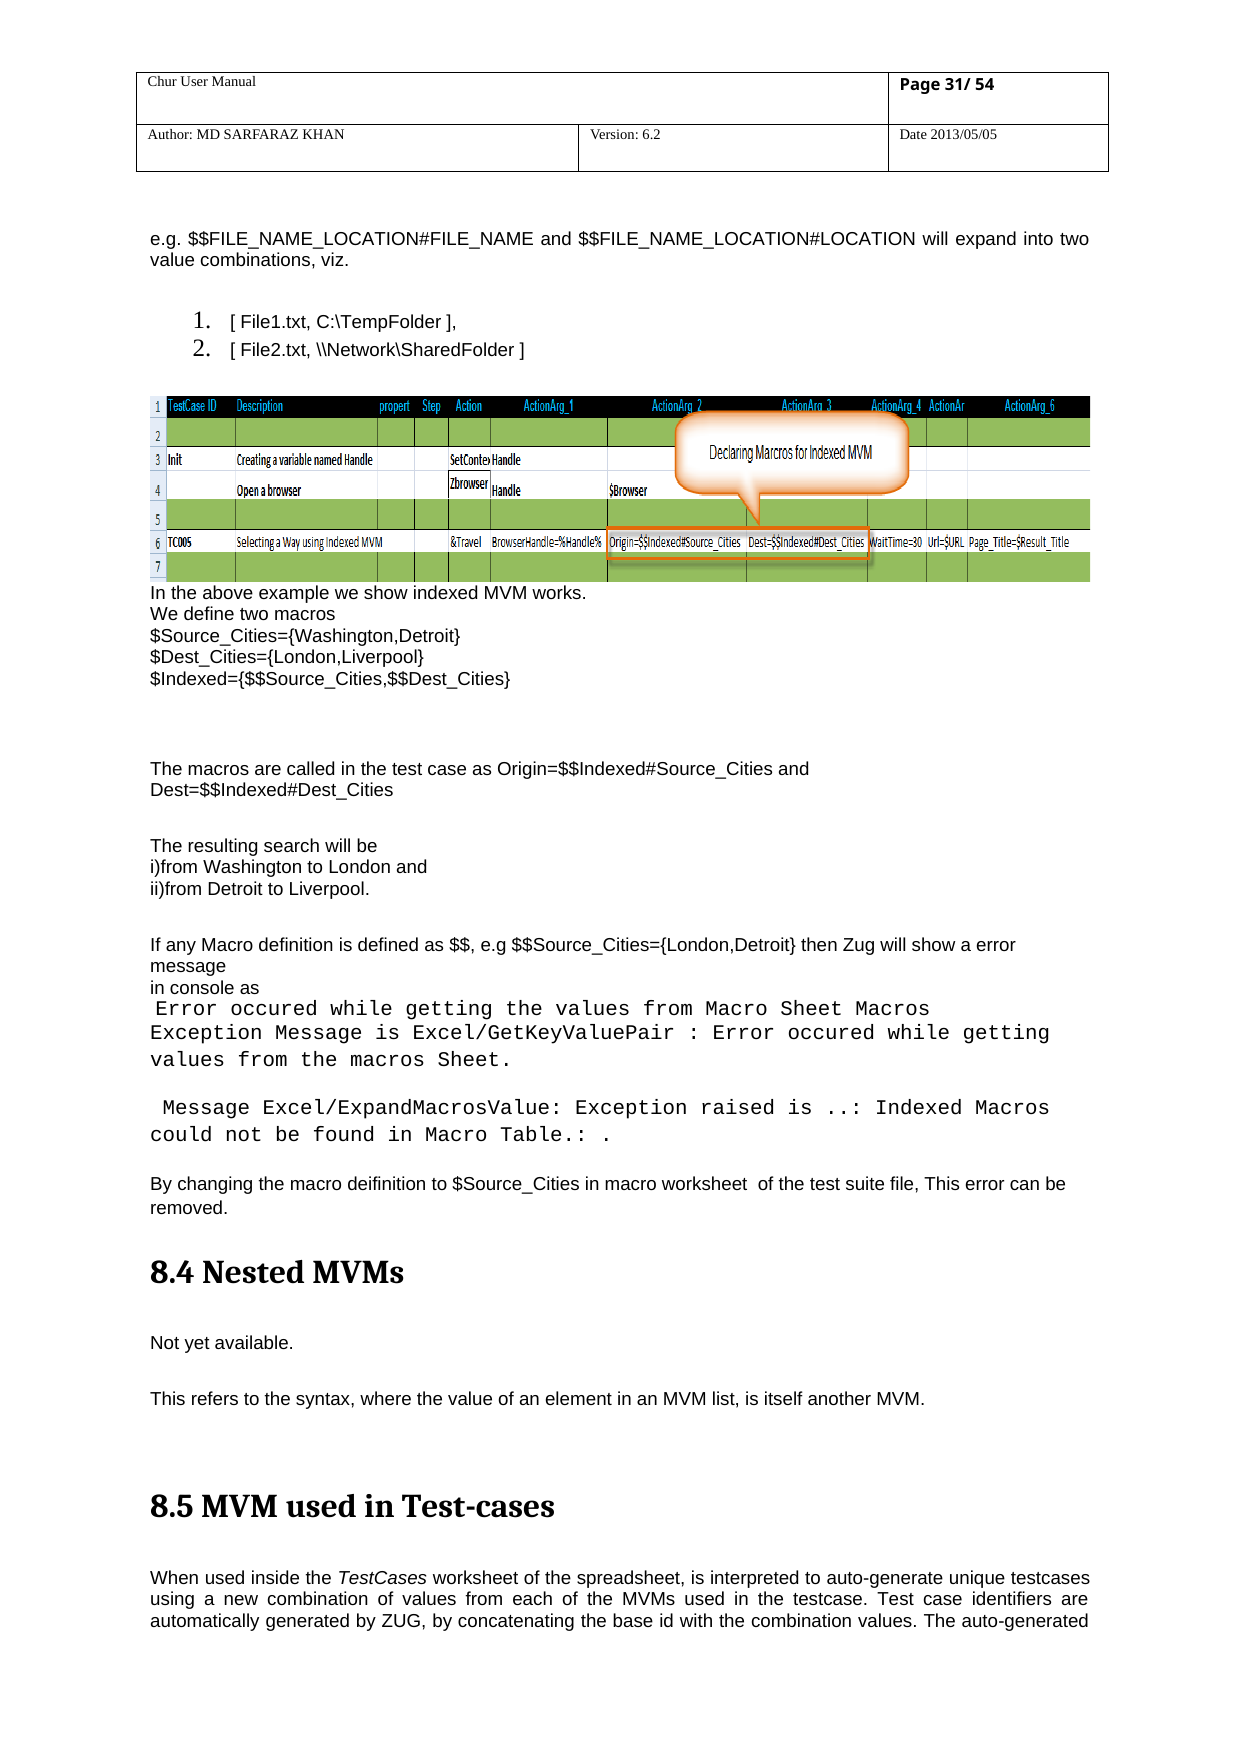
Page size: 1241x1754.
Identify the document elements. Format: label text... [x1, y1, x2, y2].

text Exception Message is Excel/GetKeyValuePair : Error occured while getting values from the macros Sheet. [150, 1022, 1090, 1073]
text $Source_Cities={Washington,Detroit} [150, 624, 1090, 646]
text When used inside the TestCases worksheet of the spreadsheet, is interpreted to auto-generate unique testcases using a new combination of values from each of the MVMs used in the testcase. Test case identifiers are automatically generated by ZUG, by concatenating the base id with the combination values. The auto-generated [150, 1567, 1090, 1631]
text We define two macros [150, 603, 1090, 624]
text By changing the macro deifinition to $Source_Cities in macro worksheet of the test suite file, This error can be removed. [150, 1172, 1090, 1219]
subtitle 8.4 Nested MVMs [150, 1253, 1090, 1291]
text $Indexed={$$Source_Cities,$$Dest_Cities} [150, 668, 1090, 689]
list [ File1.txt, C:\TempFolder ], [192, 305, 1090, 333]
text Message Excel/ExpandMacrosValue: Exception raised is ..: Indexed Macros could not be found in Macro Table.: . [150, 1097, 1090, 1148]
text This refers to the syntax, where the value of an element in an MVM list, is itself another MVM. [150, 1388, 1090, 1409]
subtitle 8.5 MVM used in Test-cases [150, 1488, 1090, 1526]
picture [150, 396, 1091, 582]
text Dest=$$Indexed#Dest_Cities [150, 779, 1090, 801]
text $Dest_Cities={London,Liverpool} [150, 646, 1090, 668]
list [ File2.txt, \\Network\SharedFolder ] [192, 333, 1090, 362]
text In the above example we show indexed MVM works. [150, 582, 1090, 603]
text in console as [150, 976, 1090, 998]
text The macros are called in the test case as Origin=$$Indexed#Source_Cities and [150, 757, 1090, 779]
text The resulting search will be [150, 834, 1090, 856]
text e.g. $$FILE_NAME_LOCATION#FILE_NAME and $$FILE_NAME_LOCATION#LOCATION will expand into two value combinations, viz. [150, 228, 1090, 271]
text Error occured while getting the values from Macro Sheet Macros [150, 998, 1090, 1022]
text i)from Washington to London and [150, 856, 1090, 878]
text Not yet available. [150, 1332, 1090, 1353]
text If any Macro definition is defined as $$, e.g $$Source_Cities={London,Detroit} then Zug will show a error message [150, 933, 1090, 976]
text ii)from Detroit to Liverpool. [150, 878, 1090, 899]
